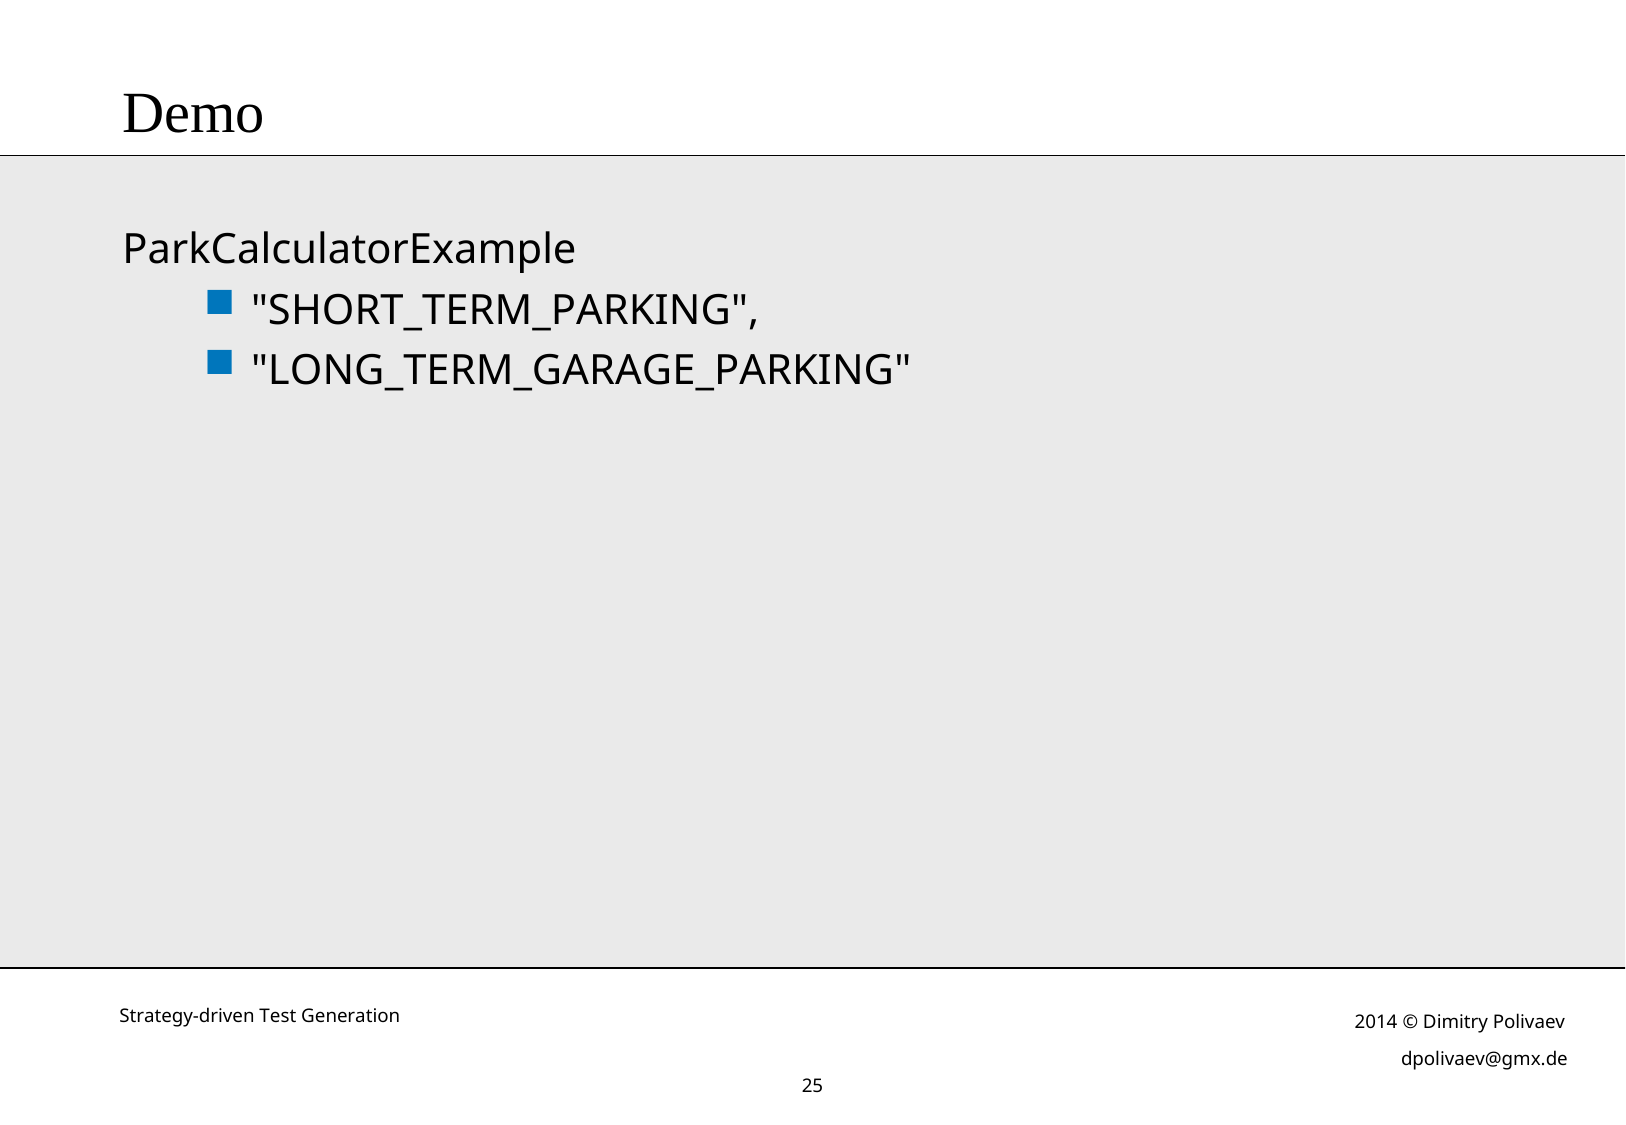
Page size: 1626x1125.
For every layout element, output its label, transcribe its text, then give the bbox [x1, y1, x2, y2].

title Demo [122, 70, 1501, 145]
list ParkCalculatorExample "SHORT_TERM_PARKING", "LONG_TERM_GARAGE_PARKING" [122, 222, 1501, 875]
